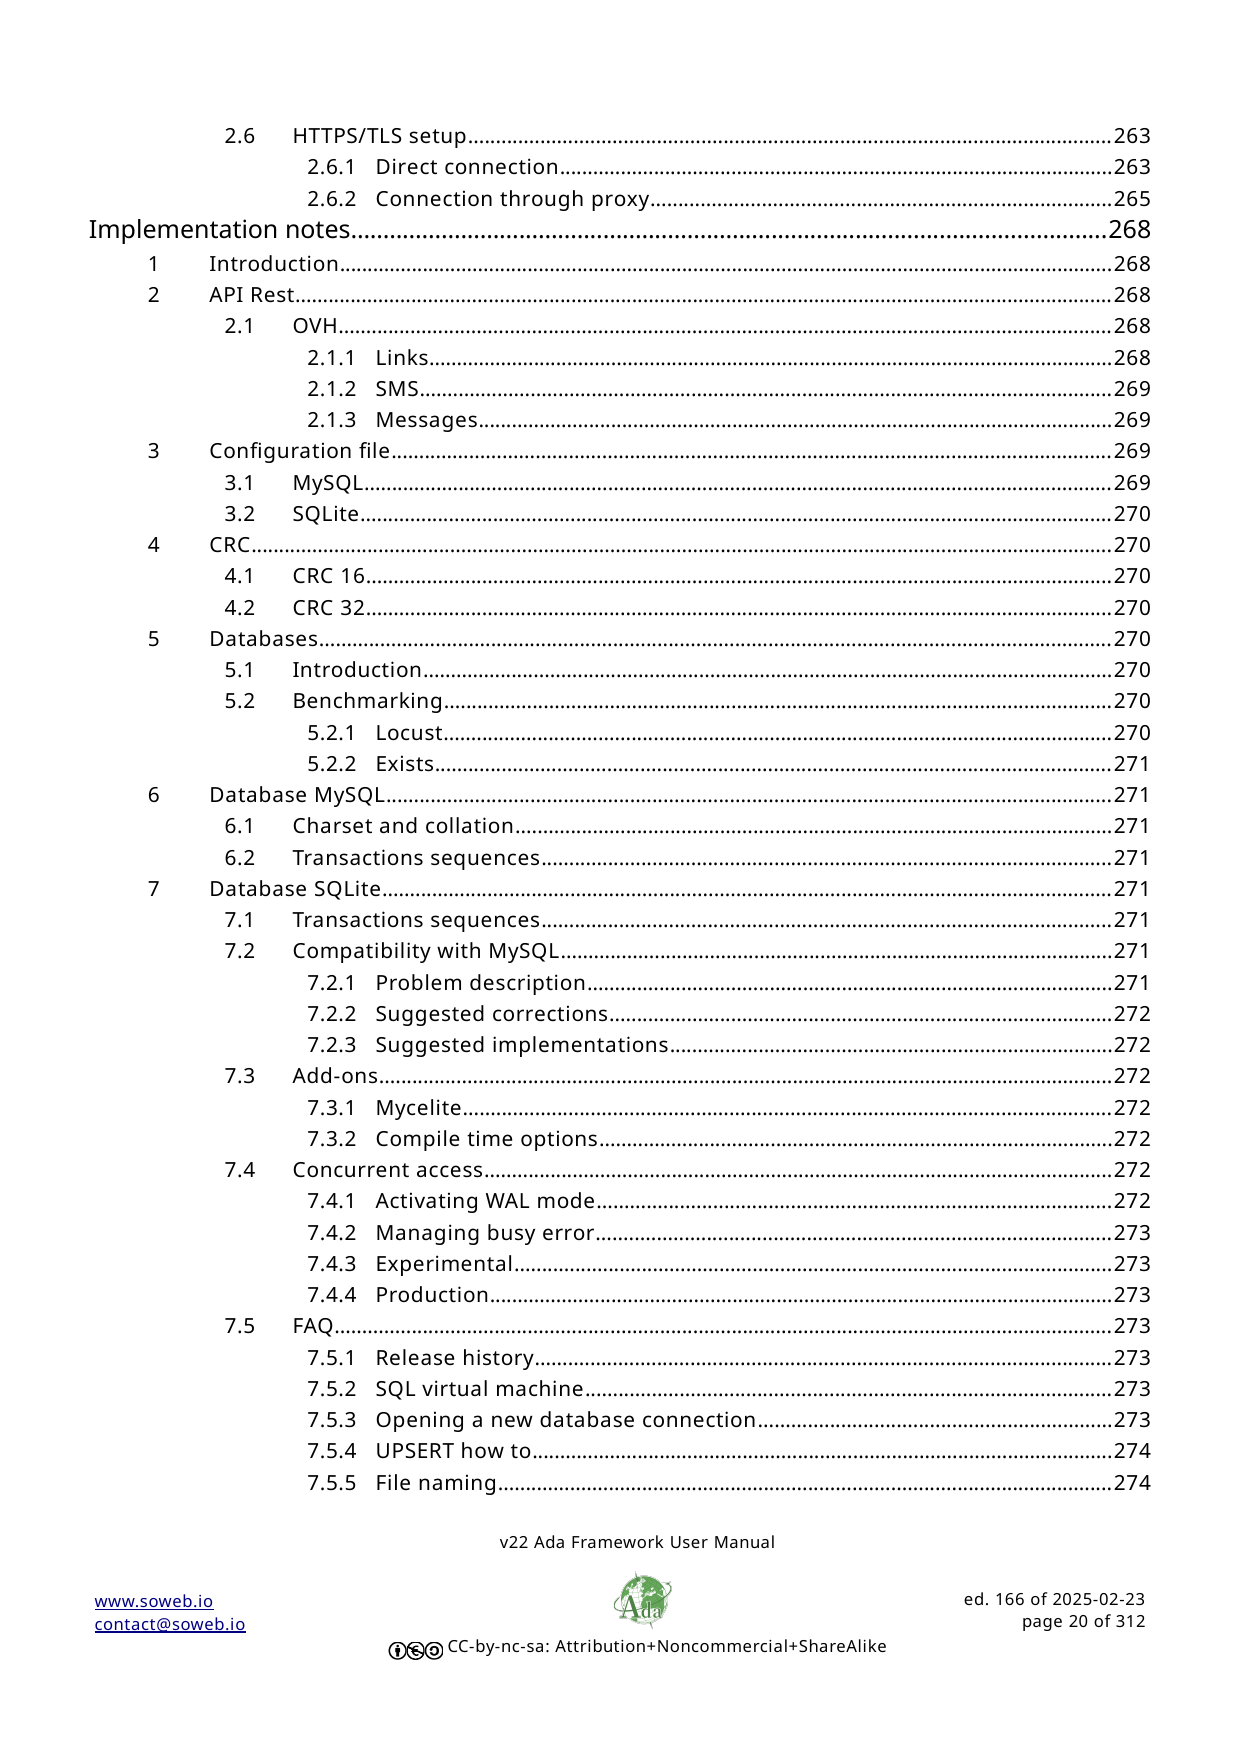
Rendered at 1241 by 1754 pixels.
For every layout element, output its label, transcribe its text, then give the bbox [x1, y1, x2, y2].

text 2.1.1 Links 268 [307, 340, 1152, 371]
text 7.4 Concurrent access 272 [224, 1152, 1152, 1184]
text 2.1.2 SMS 269 [307, 371, 1152, 402]
text 7.5.2 SQL virtual machine 273 [307, 1371, 1152, 1402]
text 2.6 HTTPS/TLS setup 263 [224, 118, 1152, 150]
text 6.1 Charset and collation 271 [224, 809, 1152, 840]
text 7.5 FAQ 273 [224, 1309, 1152, 1340]
text 1 Introduction 268 [148, 246, 1152, 277]
text 7 Database SQLite 271 [148, 871, 1152, 902]
text 5.2.1 Locust 270 [307, 715, 1152, 746]
text 5.1 Introduction 270 [224, 652, 1152, 684]
text 2 API Rest 268 [148, 277, 1152, 309]
text 7.2.3 Suggested implementations 272 [307, 1027, 1152, 1059]
text 7.5.4 UPSERT how to 274 [307, 1434, 1152, 1465]
text 7.3 Add-ons 272 [224, 1059, 1152, 1090]
text 7.1 Transactions sequences 271 [224, 902, 1152, 934]
text 6.2 Transactions sequences 271 [224, 840, 1152, 871]
text 3.1 MySQL 269 [224, 465, 1152, 496]
text 3.2 SQLite 270 [224, 496, 1152, 527]
text 2.6.1 Direct connection 263 [307, 150, 1152, 181]
text Implementation notes 268 [88, 212, 1152, 246]
text 7.3.2 Compile time options 272 [307, 1121, 1152, 1152]
picture [613, 1571, 672, 1630]
text 4.2 CRC 32 270 [224, 590, 1152, 621]
text 7.4.4 Production 273 [307, 1277, 1152, 1309]
text 5 Databases 270 [148, 621, 1152, 652]
text 7.2.1 Problem description 271 [307, 965, 1152, 996]
text 7.5.5 File naming 274 [307, 1465, 1152, 1496]
text 7.2.2 Suggested corrections 272 [307, 996, 1152, 1027]
text 7.5.3 Opening a new database connection 273 [307, 1402, 1152, 1434]
text 4.1 CRC 16 270 [224, 559, 1152, 590]
text 6 Database MySQL 271 [148, 777, 1152, 809]
text 7.4.3 Experimental 273 [307, 1246, 1152, 1277]
text 5.2.2 Exists 271 [307, 746, 1152, 777]
picture [388, 1642, 443, 1660]
text 3 Configuration file 269 [148, 434, 1152, 465]
text 2.6.2 Connection through proxy 265 [307, 181, 1152, 212]
text 7.3.1 Mycelite 272 [307, 1090, 1152, 1121]
text 5.2 Benchmarking 270 [224, 684, 1152, 715]
text 7.4.2 Managing busy error 273 [307, 1215, 1152, 1246]
text 7.5.1 Release history 273 [307, 1340, 1152, 1371]
text 4 CRC 270 [148, 527, 1152, 559]
text 2.1 OVH 268 [224, 309, 1152, 340]
text 2.1.3 Messages 269 [307, 402, 1152, 434]
text 7.2 Compatibility with MySQL 271 [224, 934, 1152, 965]
text 7.4.1 Activating WAL mode 272 [307, 1184, 1152, 1215]
